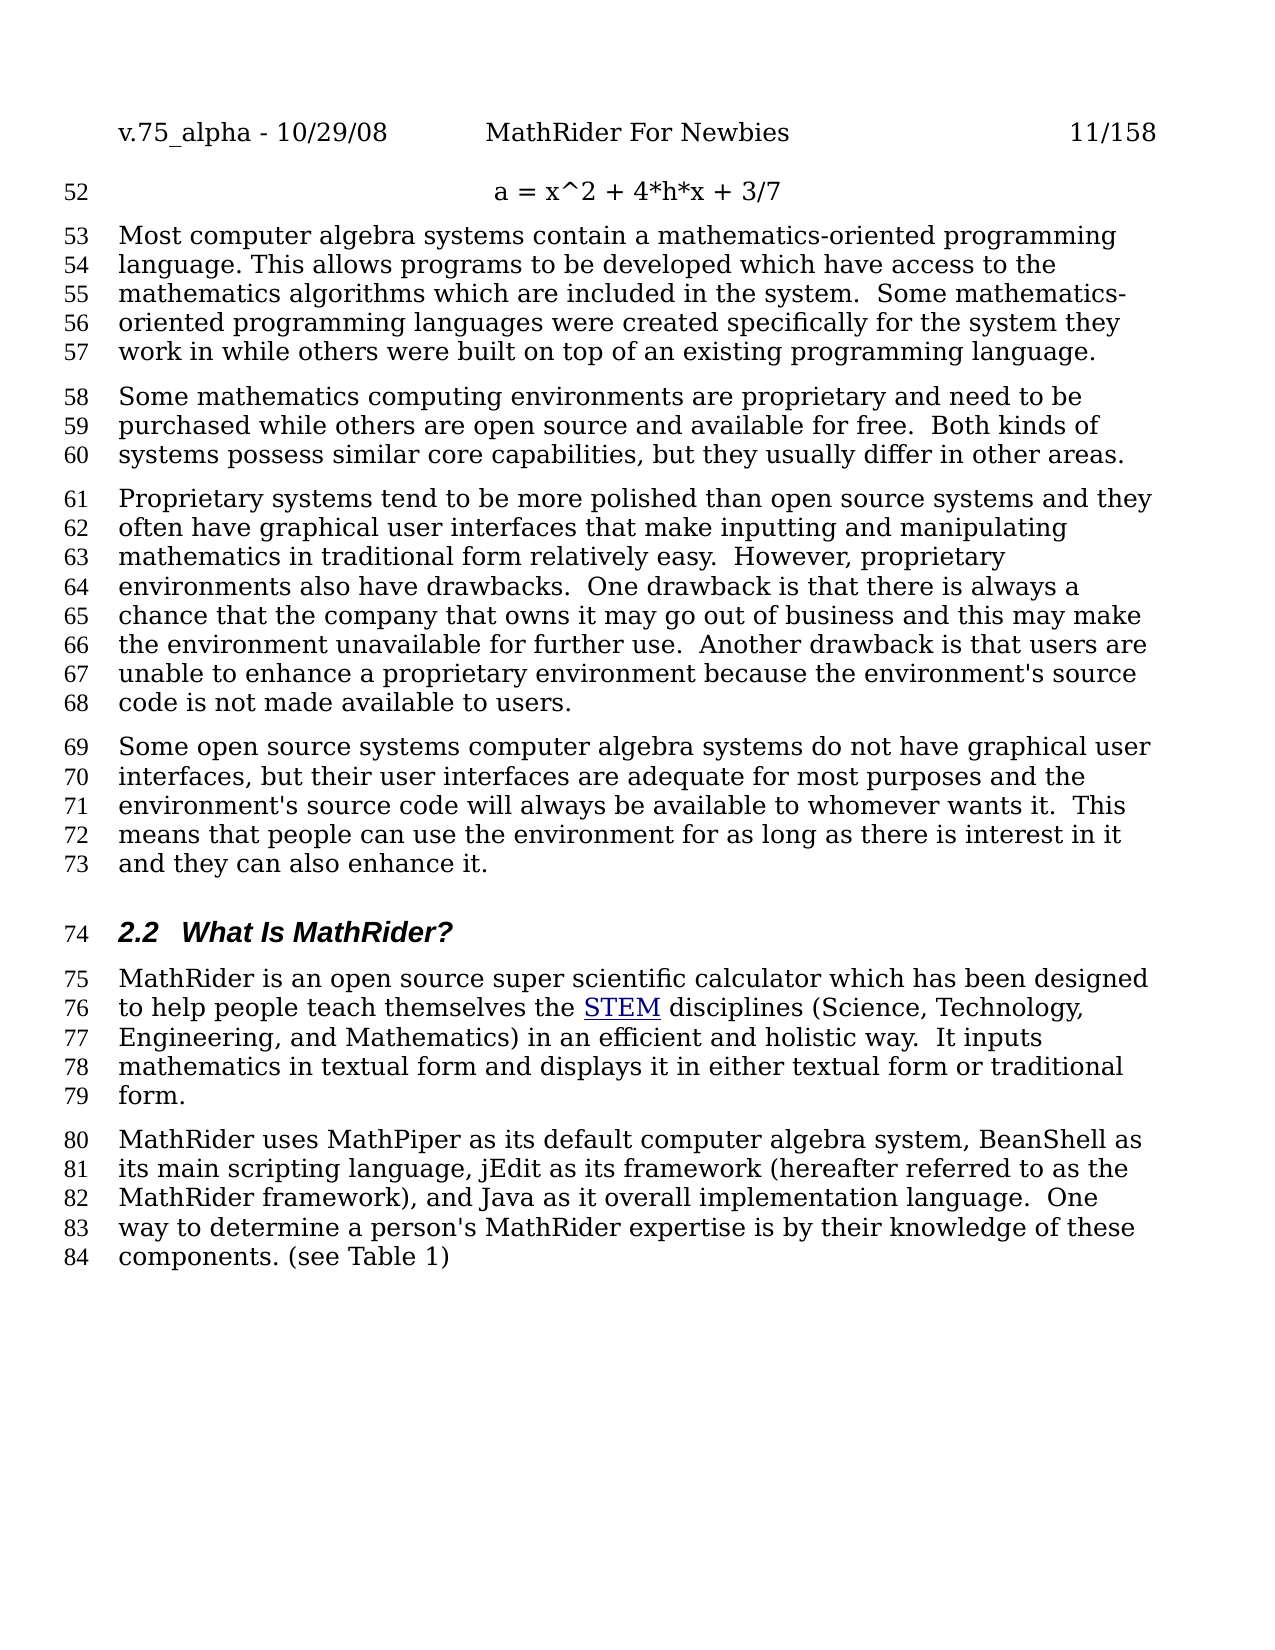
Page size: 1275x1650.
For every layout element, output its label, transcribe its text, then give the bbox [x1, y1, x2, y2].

subtitle What Is MathRider? [118, 915, 1157, 949]
text Some open source systems computer algebra systems do not have graphical user interfaces, but their user interfaces are adequate for most purposes and the environment's source code will always be available to whomever wants it. This means that people can use the environment for as long as there is interest in it and they can also enhance it. [118, 733, 1157, 878]
text Proprietary systems tend to be more polished than open source systems and they often have graphical user interfaces that make inputting and manipulating mathematics in traditional form relatively easy. However, proprietary environments also have drawbacks. One drawback is that there is always a chance that the company that owns it may go out of business and this may make the environment unavailable for further use. Another drawback is that users are unable to enhance a proprietary environment because the environment's source code is not made available to users. [118, 484, 1157, 718]
text Most computer algebra systems contain a mathematics-oriented programming language. This allows programs to be developed which have access to the mathematics algorithms which are included in the system. Some mathematics-oriented programming languages were created specifically for the system they work in while others were built on top of an existing programming language. [118, 221, 1157, 367]
text MathRider uses MathPiper as its default computer algebra system, BeanShell as its main scripting language, jEdit as its framework (hereafter referred to as the MathRider framework), and Java as it overall implementation language. One way to determine a person's MathRider expertise is by their knowledge of these components. (see Table 1) [118, 1125, 1157, 1271]
text MathRider is an open source super scientific calculator which has been designed to help people teach themselves the STEM disciplines (Science, Technology, Engineering, and Mathematics) in an efficient and holistic way. It inputs mathematics in textual form and displays it in either textual form or traditional form. [118, 964, 1157, 1110]
text a = x^2 + 4*h*x + 3/7 [118, 177, 1157, 206]
text Some mathematics computing environments are proprietary and need to be purchased while others are open source and available for free. Both kinds of systems possess similar core capabilities, but they usually differ in other areas. [118, 382, 1157, 469]
